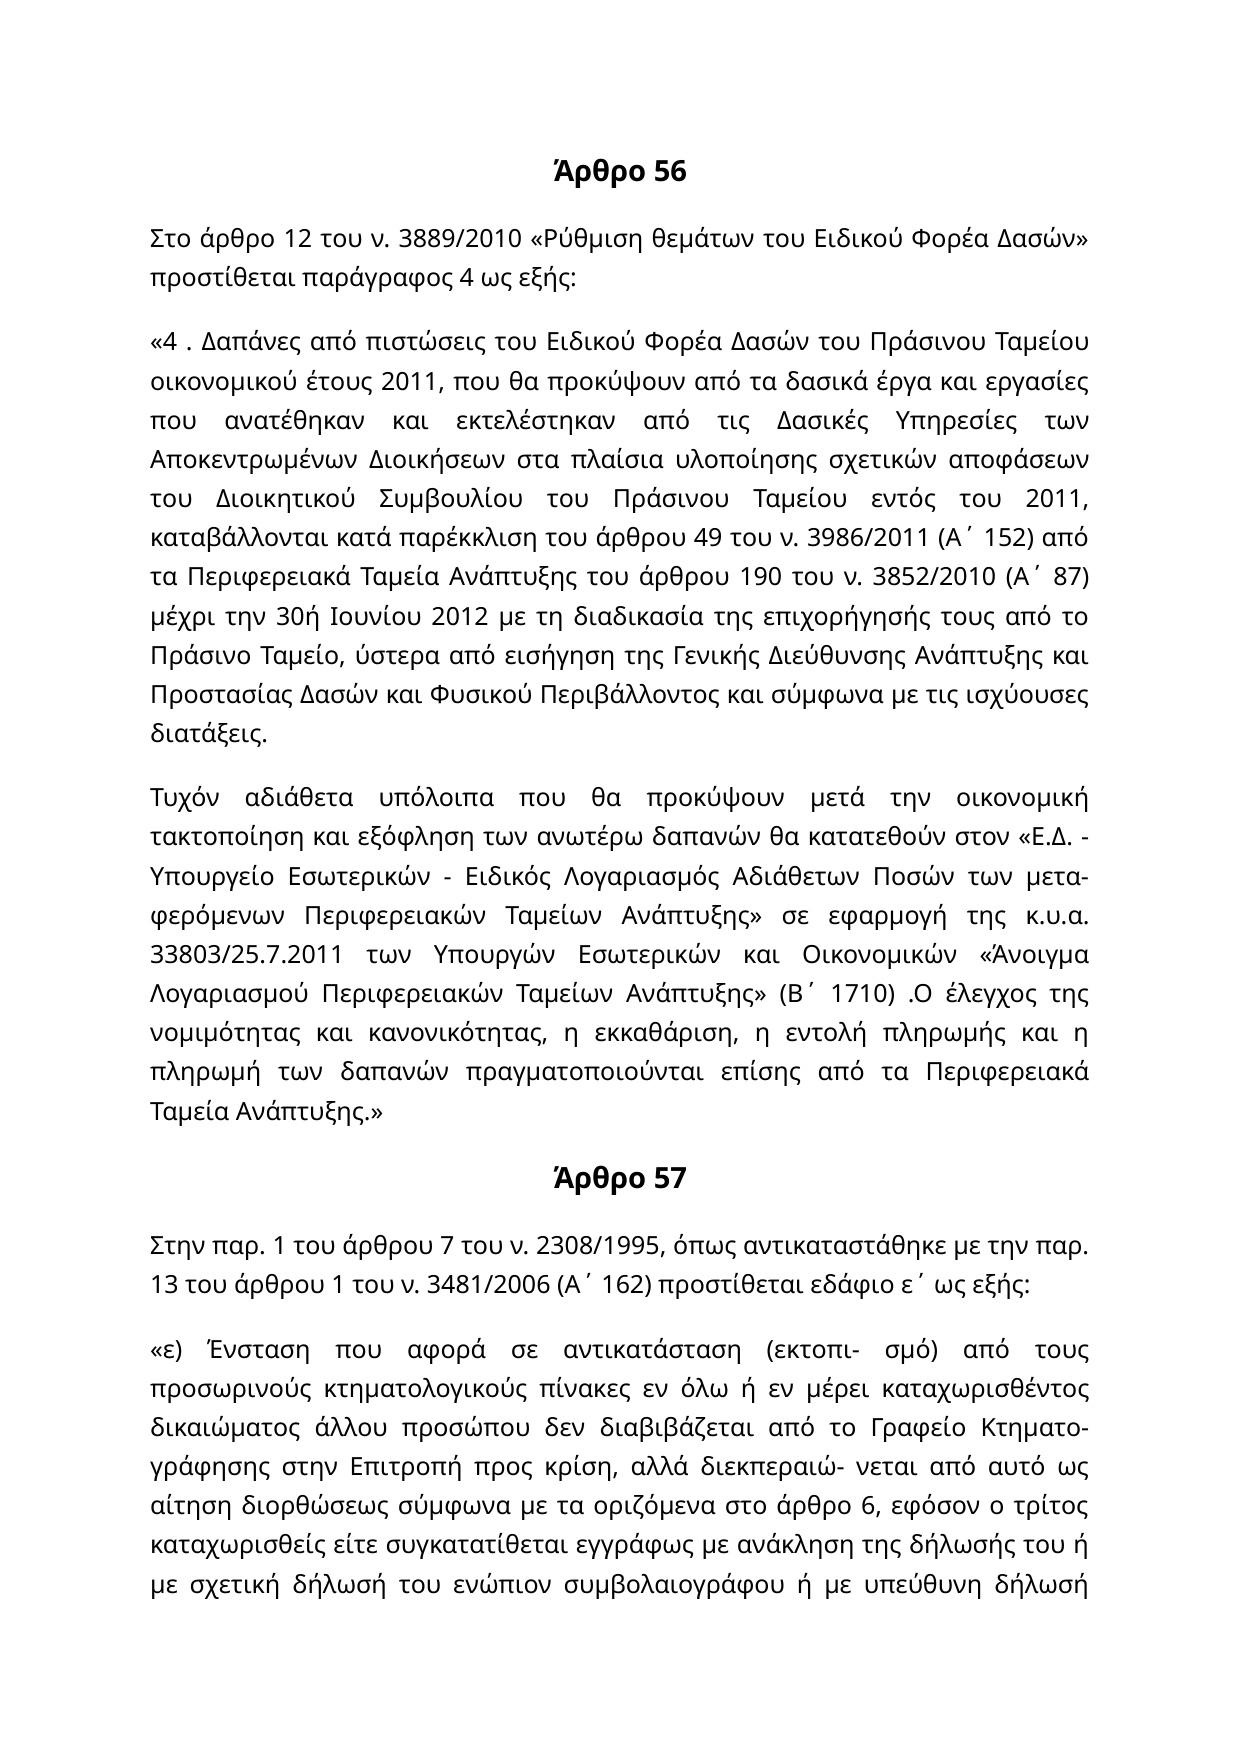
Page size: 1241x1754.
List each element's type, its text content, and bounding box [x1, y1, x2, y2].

subtitle Άρθρο 57 [150, 1157, 1090, 1197]
text Τυχόν αδιάθετα υπόλοιπα που θα προκύψουν μετά την οικονομική τακτοποίηση και εξόφληση των ανωτέρω δαπανών θα κατατεθούν στον «Ε.Δ. - Υπουργείο Εσωτερικών - Ειδικός Λογαριασμός Αδιάθετων Ποσών των μετα- φερόμενων Περιφερειακών Ταμείων Ανάπτυξης» σε εφαρμογή της κ.υ.α. 33803/25.7.2011 των Υπουργών Εσωτερικών και Οικονομικών «Άνοιγμα Λογαριασμού Περιφερειακών Ταμείων Ανάπτυξης» (Β΄ 1710) .Ο έλεγχος της νομιμότητας και κανονικότητας, η εκκαθάριση, η εντολή πληρωμής και η πληρωμή των δαπανών πραγματοποιούνται επίσης από τα Περιφερειακά Ταμεία Ανάπτυξης.» [150, 780, 1090, 1127]
text «4 . Δαπάνες από πιστώσεις του Ειδικού Φορέα Δασών του Πράσινου Ταμείου οικονομικού έτους 2011, που θα προκύψουν από τα δασικά έργα και εργασίες που ανατέθηκαν και εκτελέστηκαν από τις Δασικές Υπηρεσίες των Αποκεντρωμένων Διοικήσεων στα πλαίσια υλοποίησης σχετικών αποφάσεων του Διοικητικού Συμβουλίου του Πράσινου Ταμείου εντός του 2011, καταβάλλονται κατά παρέκκλιση του άρθρου 49 του ν. 3986/2011 (Α΄ 152) από τα Περιφερειακά Ταμεία Ανάπτυξης του άρθρου 190 του ν. 3852/2010 (Α΄ 87) μέχρι την 30ή Ιουνίου 2012 με τη διαδικασία της επιχορήγησής τους από το Πράσινο Ταμείο, ύστερα από εισήγηση της Γενικής Διεύθυνσης Ανάπτυξης και Προστασίας Δασών και Φυσικού Περιβάλλοντος και σύμφωνα με τις ισχύουσες διατάξεις. [150, 324, 1090, 750]
text Στο άρθρο 12 του ν. 3889/2010 «Ρύθμιση θεμάτων του Ειδικού Φορέα Δασών» προστίθεται παράγραφος 4 ως εξής: [150, 221, 1090, 294]
subtitle Άρθρο 56 [150, 150, 1090, 190]
text «ε) Ένσταση που αφορά σε αντικατάσταση (εκτοπι- σμό) από τους προσωρινούς κτηματολογικούς πίνακες εν όλω ή εν μέρει καταχωρισθέντος δικαιώματος άλλου προσώπου δεν διαβιβάζεται από το Γραφείο Κτηματο- γράφησης στην Επιτροπή προς κρίση, αλλά διεκπεραιώ- νεται από αυτό ως αίτηση διορθώσεως σύμφωνα με τα οριζόμενα στο άρθρο 6, εφόσον ο τρίτος καταχωρισθείς είτε συγκατατίθεται εγγράφως με ανάκληση της δήλωσής του ή με σχετική δήλωσή του ενώπιον συμβολαιογράφου ή με υπεύθυνη δήλωσή [150, 1331, 1090, 1600]
text Στην παρ. 1 του άρθρου 7 του ν. 2308/1995, όπως αντικαταστάθηκε με την παρ. 13 του άρθρου 1 του ν. 3481/2006 (Α΄ 162) προστίθεται εδάφιο ε΄ ως εξής: [150, 1228, 1090, 1301]
